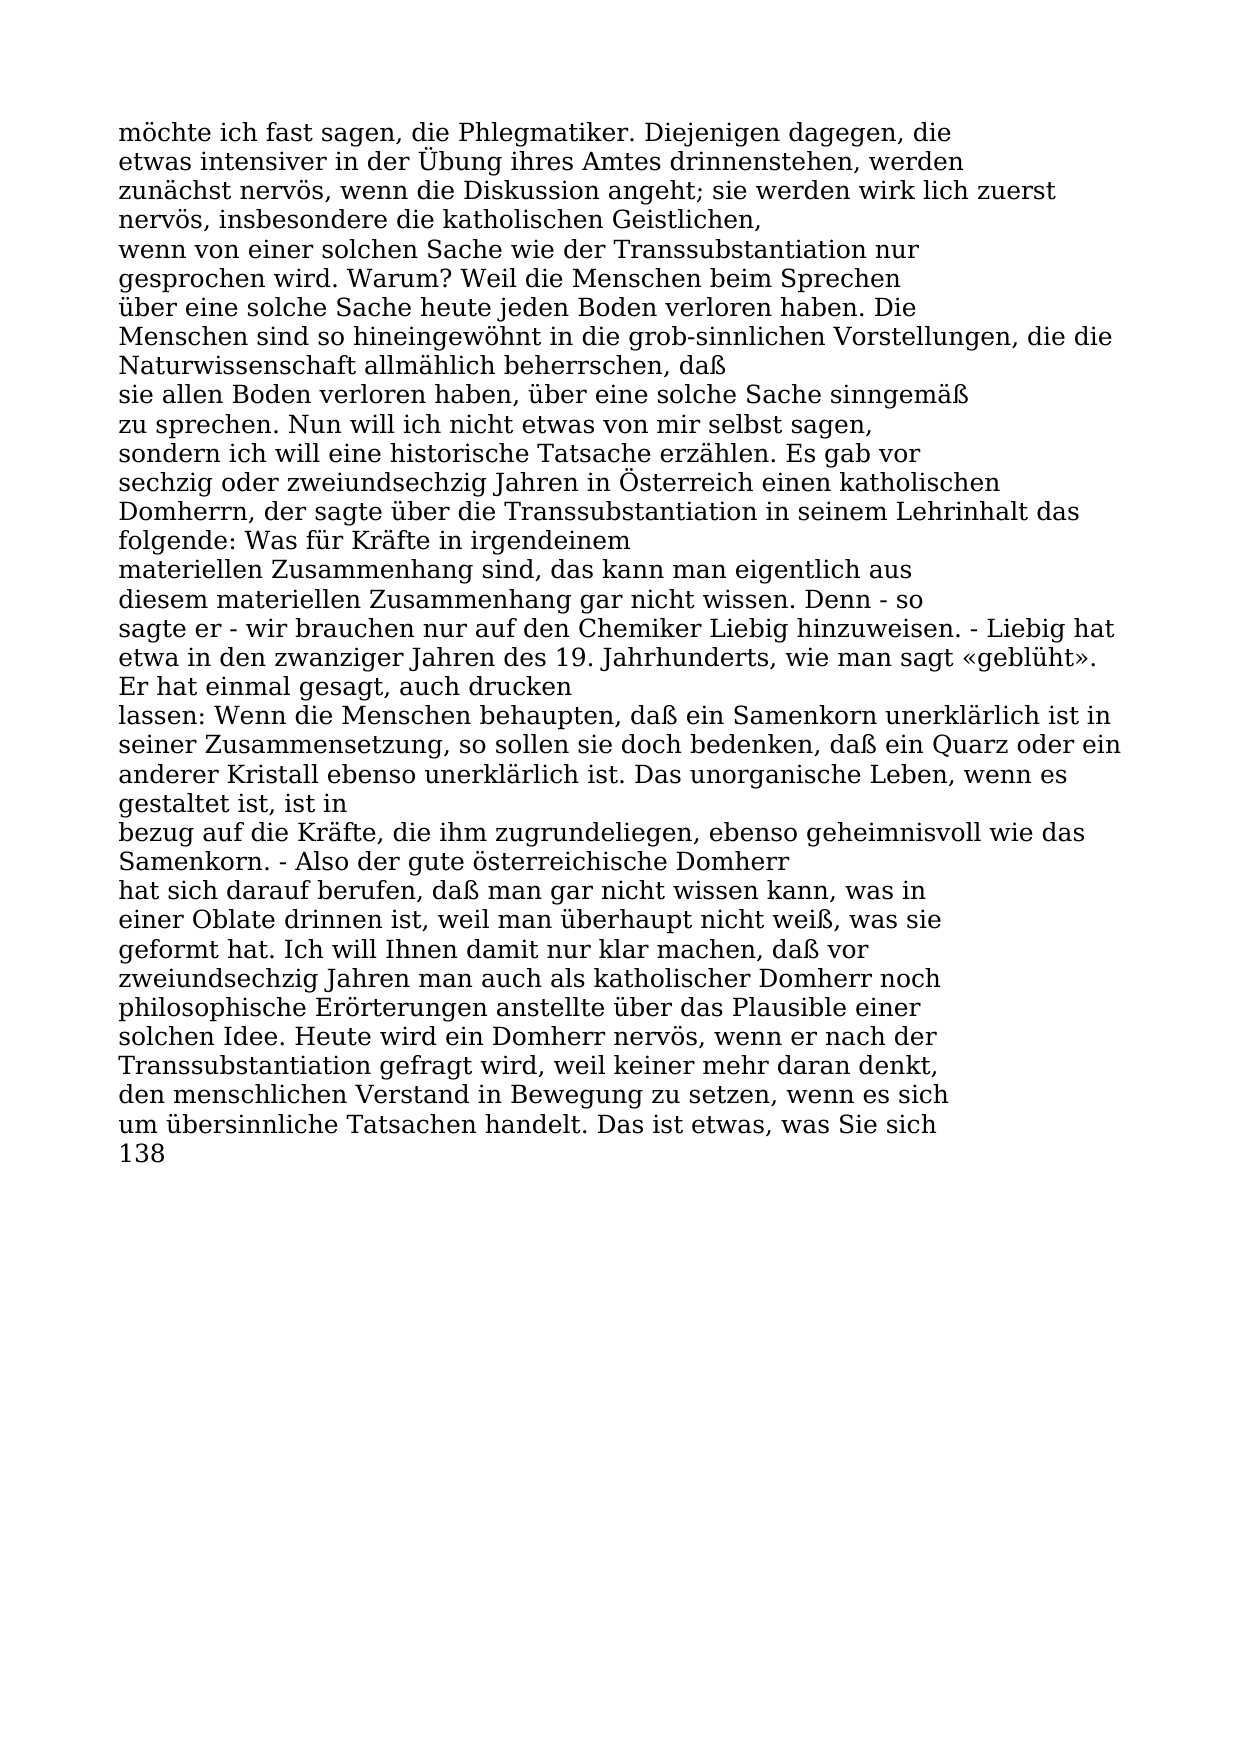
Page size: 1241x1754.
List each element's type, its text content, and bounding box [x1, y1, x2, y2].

text lassen: Wenn die Menschen behaupten, daß ein Samenkorn unerklärlich ist in seiner Zusammensetzung, so sollen sie doch bedenken, daß ein Quarz oder ein anderer Kristall ebenso unerklärlich ist. Das unorganische Leben, wenn es gestaltet ist, ist in [118, 701, 1122, 818]
text zweiundsechzig Jahren man auch als katholischer Domherr noch [118, 964, 1122, 993]
text über eine solche Sache heute jeden Boden verloren haben. Die [118, 293, 1122, 322]
text möchte ich fast sagen, die Phlegmatiker. Diejenigen dagegen, die [118, 118, 1122, 147]
text materiellen Zusammenhang sind, das kann man eigentlich aus [118, 556, 1122, 585]
text sie allen Boden verloren haben, über eine solche Sache sinngemäß [118, 381, 1122, 410]
text einer Oblate drinnen ist, weil man überhaupt nicht weiß, was sie [118, 906, 1122, 935]
text solchen Idee. Heute wird ein Domherr nervös, wenn er nach der [118, 1022, 1122, 1051]
text diesem materiellen Zusammenhang gar nicht wissen. Denn - so [118, 585, 1122, 614]
text zunächst nervös, wenn die Diskussion angeht; sie werden wirk lich zuerst nervös, insbesondere die katholischen Geistlichen, [118, 176, 1122, 235]
text bezug auf die Kräfte, die ihm zugrundeliegen, ebenso geheimnisvoll wie das Samenkorn. - Also der gute österreichische Domherr [118, 818, 1122, 876]
text den menschlichen Verstand in Bewegung zu setzen, wenn es sich [118, 1081, 1122, 1110]
text geformt hat. Ich will Ihnen damit nur klar machen, daß vor [118, 935, 1122, 964]
text philosophische Erörterungen anstellte über das Plausible einer [118, 993, 1122, 1022]
text 138 [118, 1139, 1122, 1168]
text sagte er - wir brauchen nur auf den Chemiker Liebig hinzuweisen. - Liebig hat etwa in den zwanziger Jahren des 19. Jahrhunderts, wie man sagt «geblüht». Er hat einmal gesagt, auch drucken [118, 614, 1122, 701]
text hat sich darauf berufen, daß man gar nicht wissen kann, was in [118, 876, 1122, 906]
text sondern ich will eine historische Tatsache erzählen. Es gab vor [118, 439, 1122, 468]
text Menschen sind so hineingewöhnt in die grob-sinnlichen Vorstellungen, die die Naturwissenschaft allmählich beherrschen, daß [118, 322, 1122, 381]
text Transsubstantiation gefragt wird, weil keiner mehr daran denkt, [118, 1051, 1122, 1081]
text um übersinnliche Tatsachen handelt. Das ist etwas, was Sie sich [118, 1110, 1122, 1139]
text wenn von einer solchen Sache wie der Transsubstantiation nur [118, 235, 1122, 264]
text gesprochen wird. Warum? Weil die Menschen beim Sprechen [118, 264, 1122, 293]
text etwas intensiver in der Übung ihres Amtes drinnenstehen, werden [118, 147, 1122, 176]
text zu sprechen. Nun will ich nicht etwas von mir selbst sagen, [118, 410, 1122, 439]
text sechzig oder zweiundsechzig Jahren in Österreich einen katholischen Domherrn, der sagte über die Transsubstantiation in seinem Lehrinhalt das folgende: Was für Kräfte in irgendeinem [118, 468, 1122, 556]
